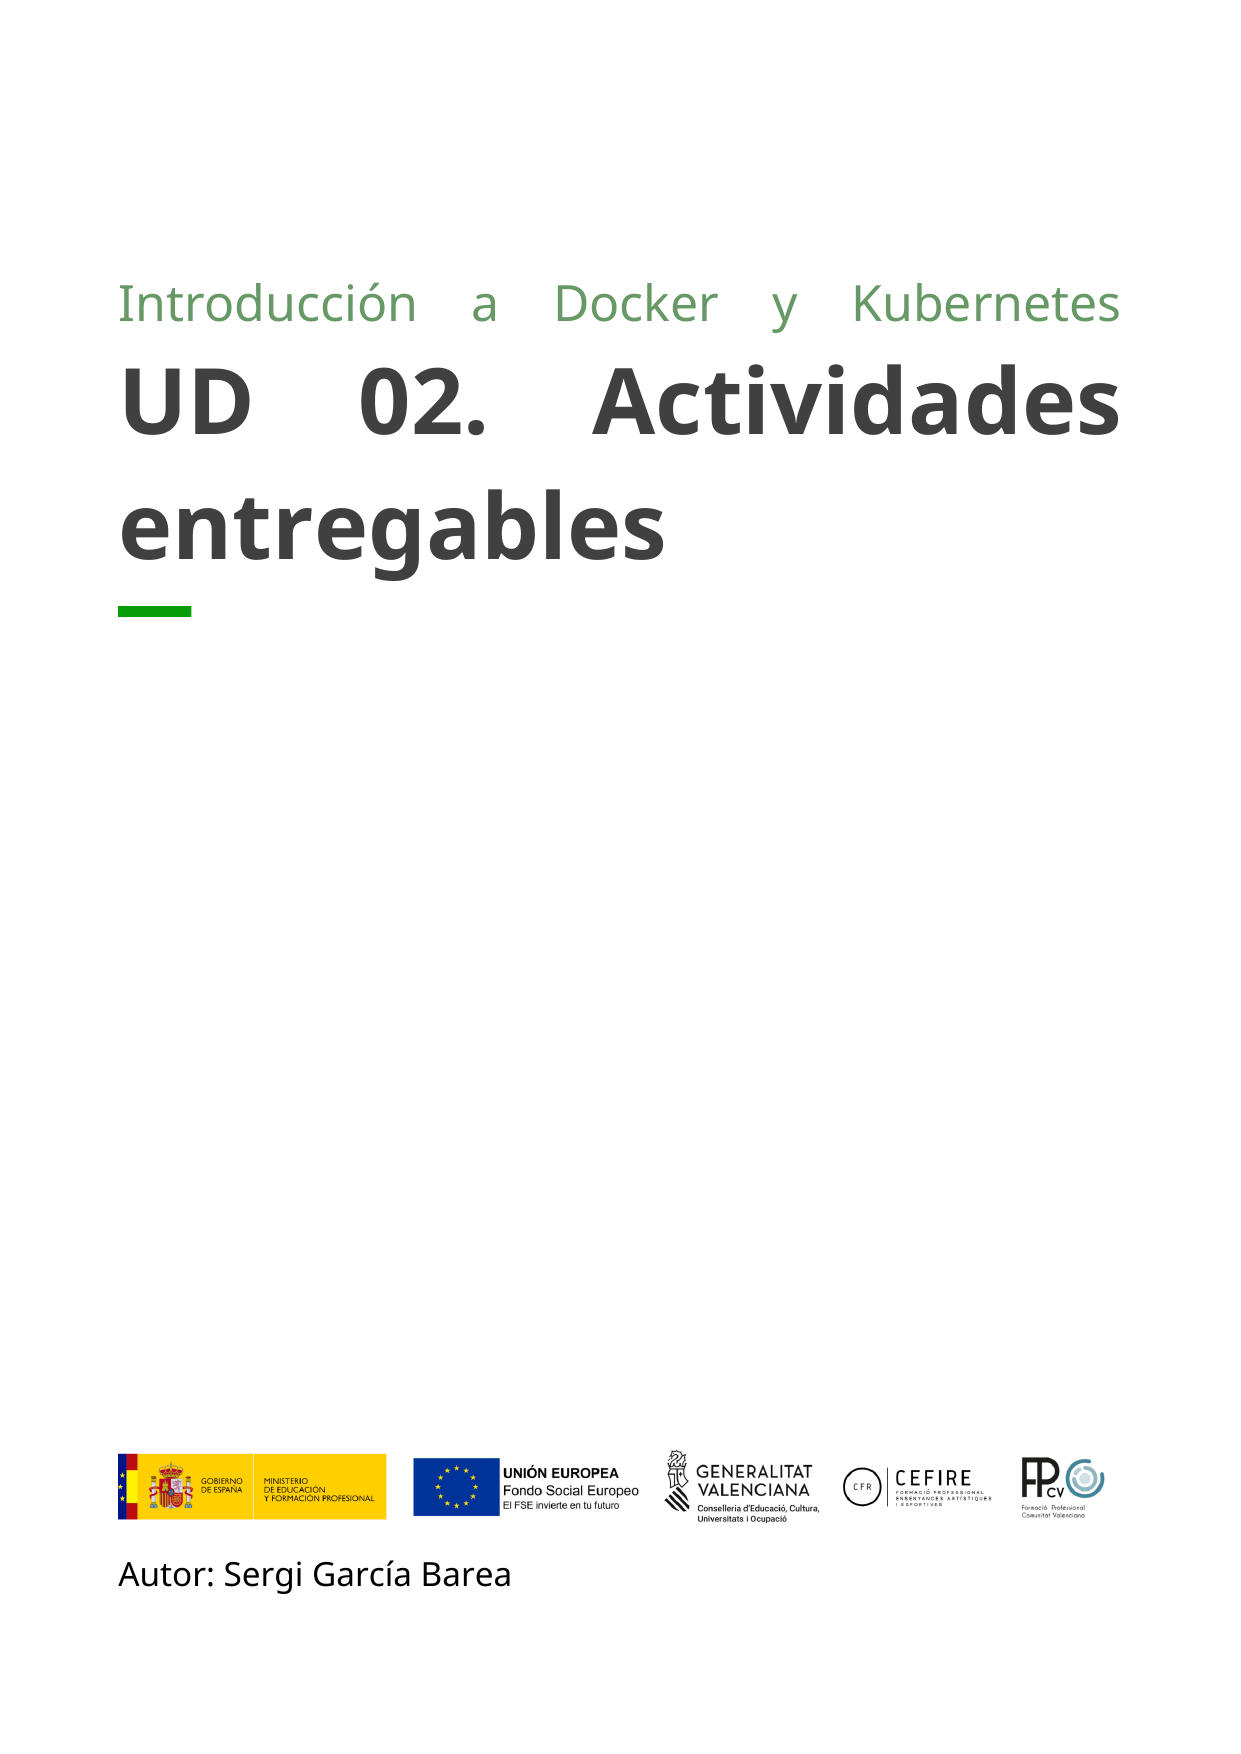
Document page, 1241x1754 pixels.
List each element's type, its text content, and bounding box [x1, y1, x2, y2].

picture [118, 606, 192, 617]
text Autor: Sergi García Barea [118, 1551, 1122, 1596]
picture [118, 1449, 1122, 1523]
title Introducción a Docker y Kubernetes UD 02. Actividades entregables [118, 268, 1122, 586]
